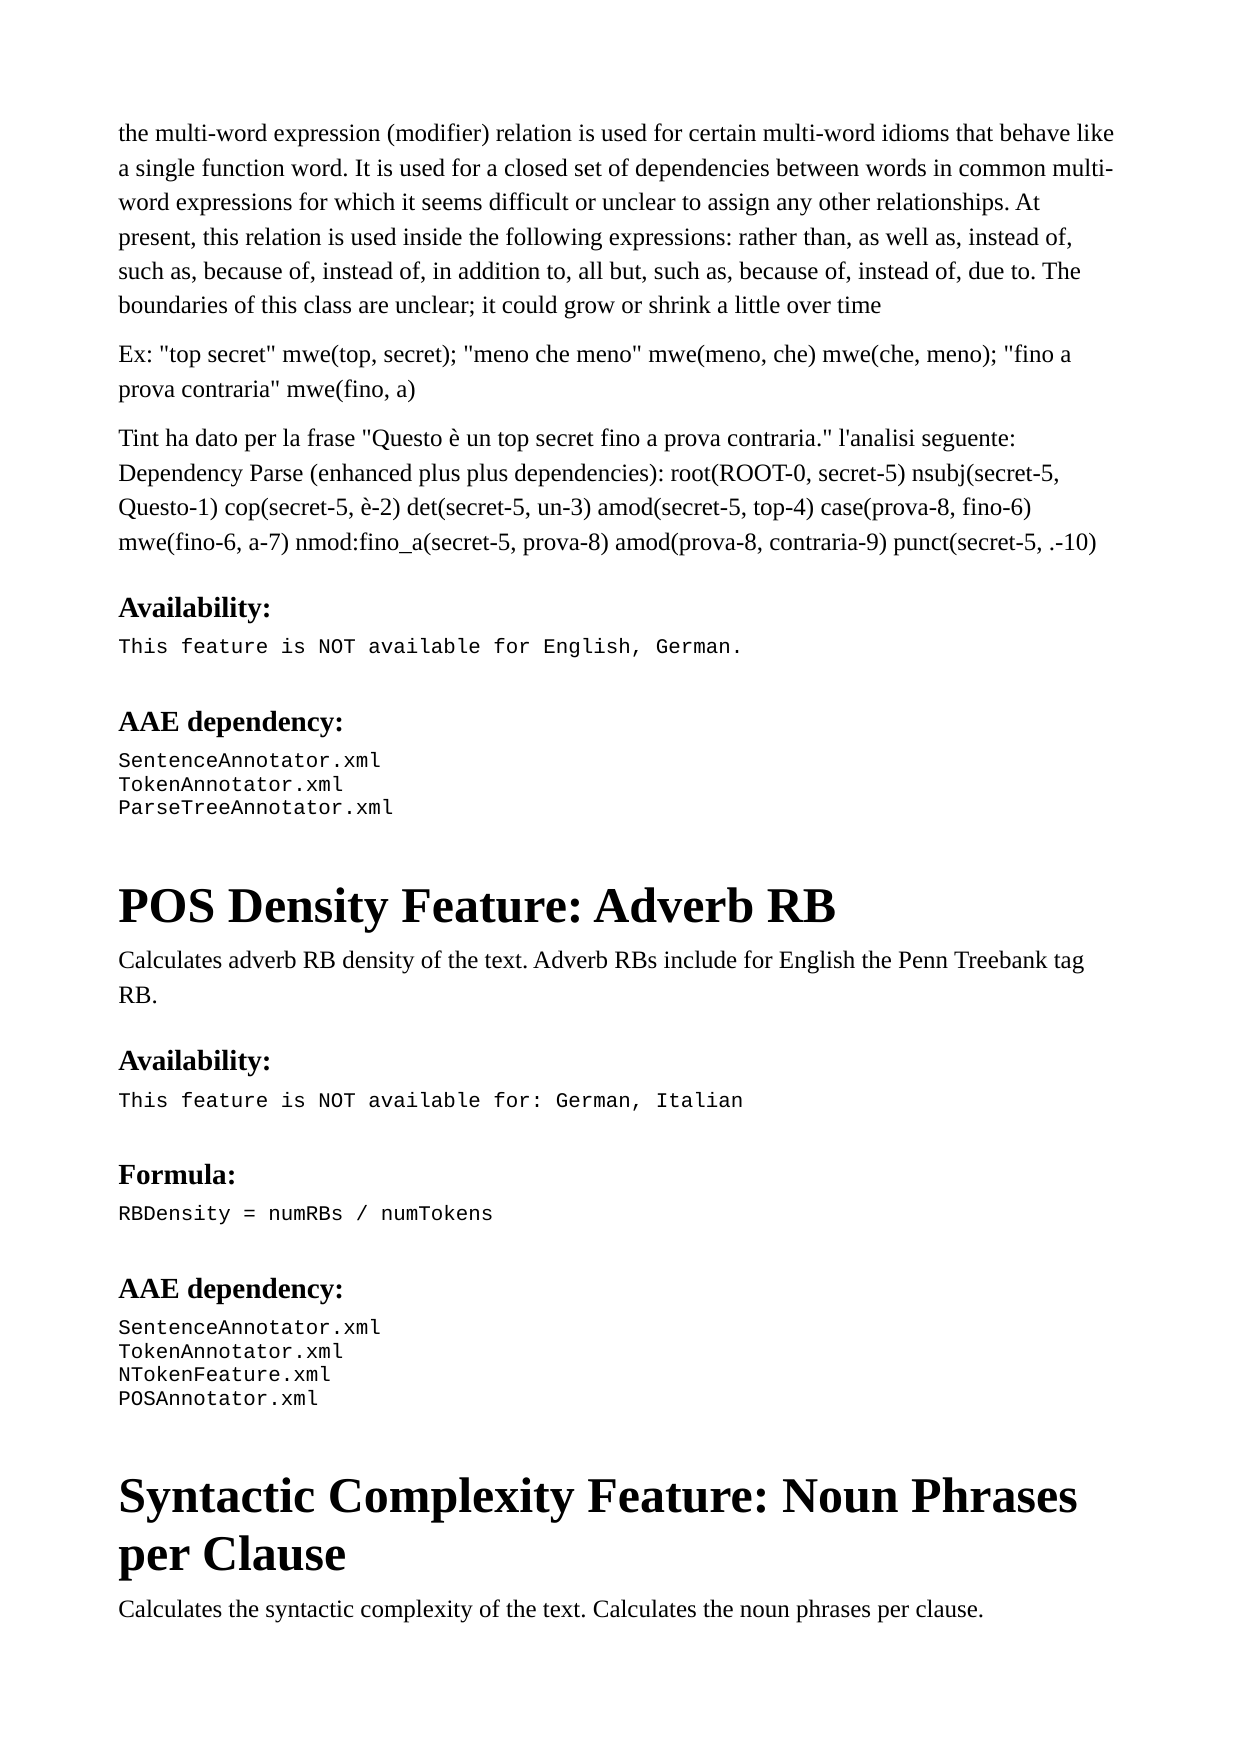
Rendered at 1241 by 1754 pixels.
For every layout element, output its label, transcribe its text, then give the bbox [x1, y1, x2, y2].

text Tint ha dato per la frase "Questo è un top secret fino a prova contraria." l'analisi seguente: Dependency Parse (enhanced plus plus dependencies): root(ROOT-0, secret-5) nsubj(secret-5, Questo-1) cop(secret-5, è-2) det(secret-5, un-3) amod(secret-5, top-4) case(prova-8, fino-6) mwe(fino-6, a-7) nmod:fino_a(secret-5, prova-8) amod(prova-8, contraria-9) punct(secret-5, .-10) [118, 423, 1122, 555]
text ParseTreeAnnotator.xml [118, 797, 1122, 821]
text RBDensity = numRBs / numTokens [118, 1203, 1122, 1227]
subtitle Formula: [118, 1157, 1122, 1191]
text SentenceAnnotator.xml [118, 1317, 1122, 1341]
subtitle Availability: [118, 590, 1122, 624]
text This feature is NOT available for: German, Italian [118, 1089, 1122, 1113]
text Ex: "top secret" mwe(top, secret); "meno che meno" mwe(meno, che) mwe(che, meno); "fino a prova contraria" mwe(fino, a) [118, 339, 1122, 403]
text Calculates adverb RB density of the text. Adverb RBs include for English the Penn Treebank tag RB. [118, 945, 1122, 1009]
text POSAnnotator.xml [118, 1388, 1122, 1412]
subtitle Syntactic Complexity Feature: Noun Phrases per Clause [118, 1466, 1122, 1581]
text Calculates the syntactic complexity of the text. Calculates the noun phrases per clause. [118, 1594, 1122, 1622]
text the multi-word expression (modifier) relation is used for certain multi-word idioms that behave like a single function word. It is used for a closed set of dependencies between words in common multi-word expressions for which it seems difficult or unclear to assign any other relationships. At present, this relation is used inside the following expressions: rather than, as well as, instead of, such as, because of, instead of, in addition to, all but, such as, because of, instead of, due to. The boundaries of this class are unclear; it could grow or shrink a little over time [118, 118, 1122, 319]
subtitle AAE dependency: [118, 1271, 1122, 1304]
subtitle AAE dependency: [118, 704, 1122, 737]
subtitle Availability: [118, 1043, 1122, 1077]
subtitle POS Density Feature: Adverb RB [118, 875, 1122, 933]
text This feature is NOT available for English, German. [118, 636, 1122, 660]
text TokenAnnotator.xml [118, 774, 1122, 797]
text SentenceAnnotator.xml [118, 750, 1122, 774]
text TokenAnnotator.xml [118, 1341, 1122, 1364]
text NTokenFeature.xml [118, 1364, 1122, 1388]
